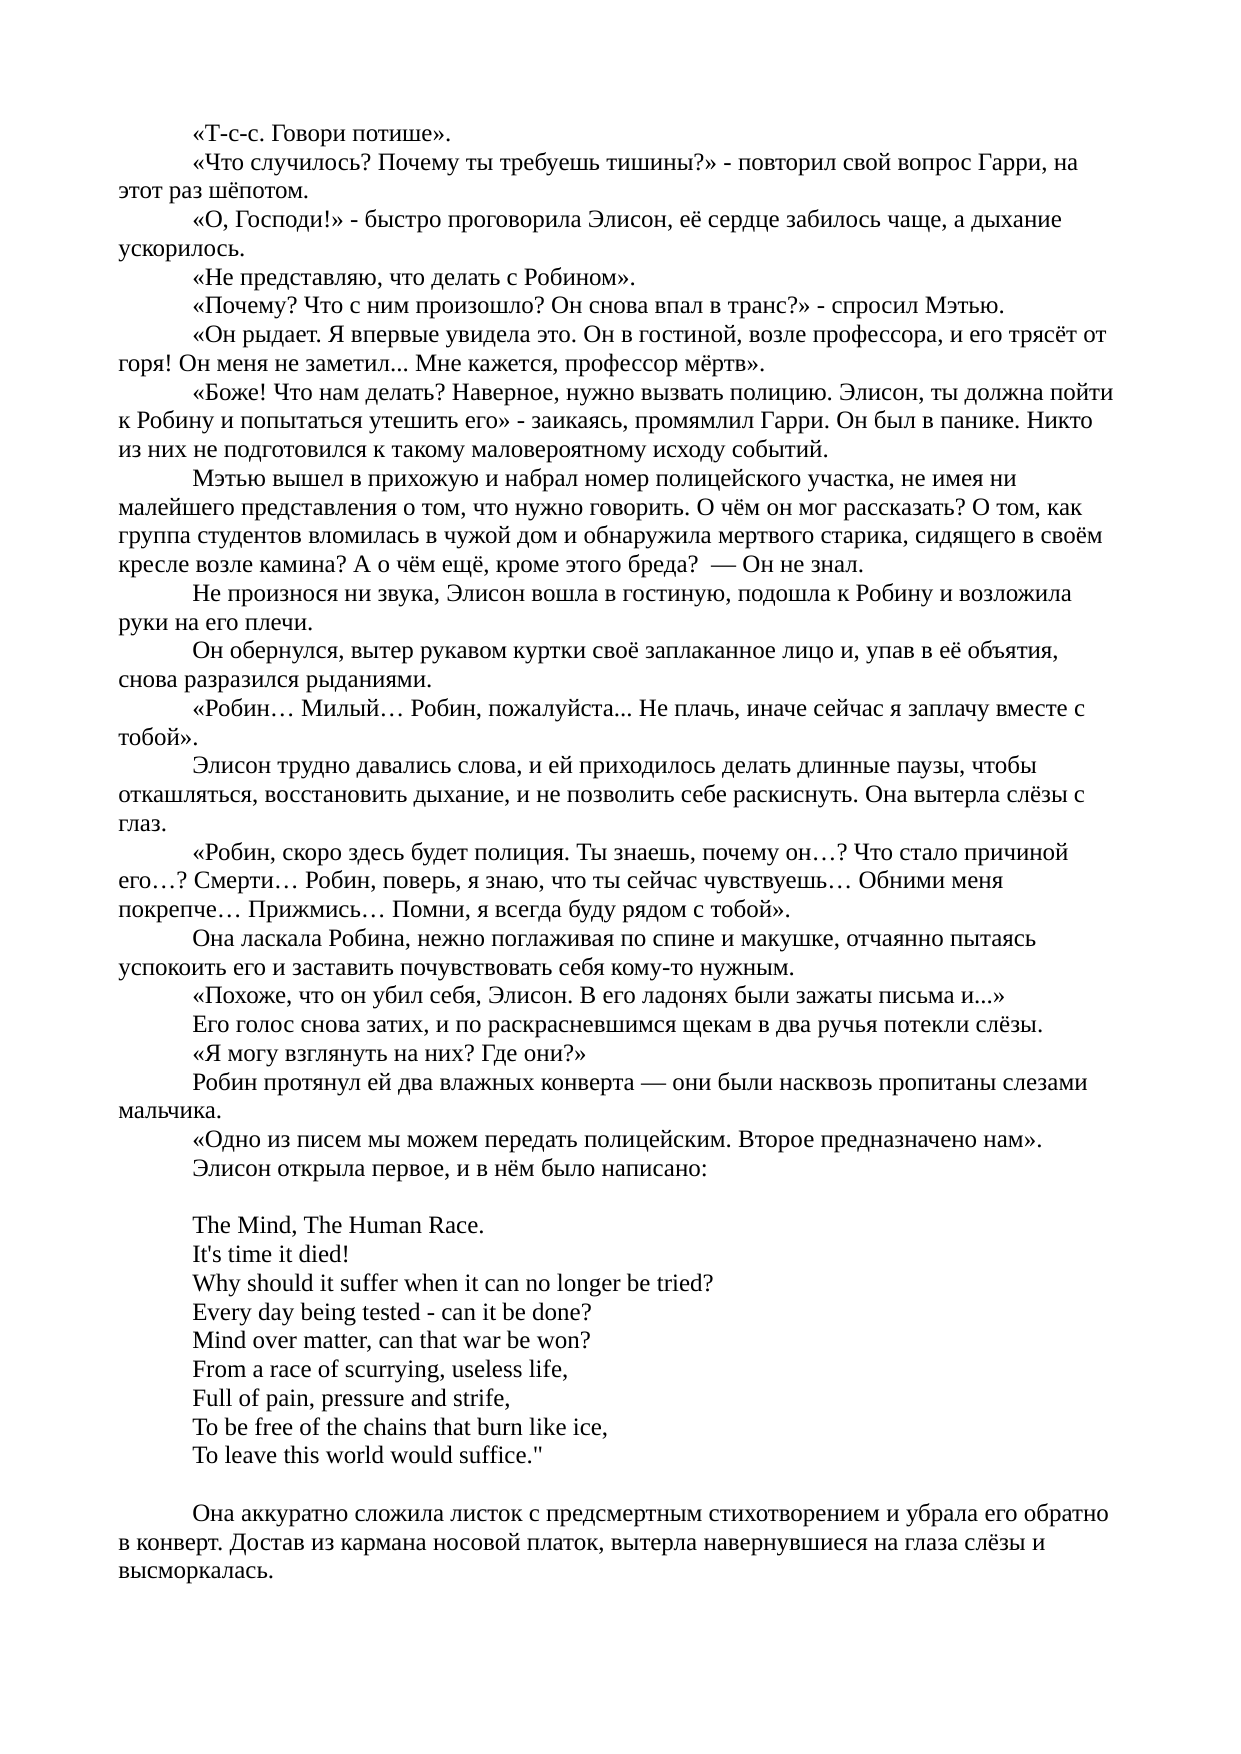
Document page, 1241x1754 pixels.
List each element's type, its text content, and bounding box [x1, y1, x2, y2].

text «Что случилось? Почему ты требуешь тишины?» - повторил свой вопрос Гарри, на этот раз шёпотом. [118, 147, 1122, 204]
text Элисон трудно давались слова, и ей приходилось делать длинные паузы, чтобы откашляться, восстановить дыхание, и не позволить себе раскиснуть. Она вытерла слёзы с глаз. [118, 751, 1122, 837]
text From a race of scurrying, useless life, [118, 1354, 1122, 1383]
text «Робин… Милый… Робин, пожалуйста... Не плачь, иначе сейчас я заплачу вместе с тобой». [118, 693, 1122, 751]
text «Я могу взглянуть на них? Где они?» [118, 1038, 1122, 1067]
text «Одно из писем мы можем передать полицейским. Второе предназначено нам». [118, 1124, 1122, 1153]
text Его голос снова затих, и по раскрасневшимся щекам в два ручья потекли слёзы. [118, 1009, 1122, 1038]
text «Робин, скоро здесь будет полиция. Ты знаешь, почему он…? Что стало причиной его…? Смерти… Робин, поверь, я знаю, что ты сейчас чувствуешь… Обними меня покрепче… Прижмись… Помни, я всегда буду рядом с тобой». [118, 837, 1122, 923]
text Every day being tested - can it be done? [118, 1297, 1122, 1326]
text Full of pain, pressure and strife, [118, 1383, 1122, 1412]
text «Боже! Что нам делать? Наверное, нужно вызвать полицию. Элисон, ты должна пойти к Робину и попытаться утешить его» - заикаясь, промямлил Гарри. Он был в панике. Никто из них не подготовился к такому маловероятному исходу событий. [118, 377, 1122, 463]
text «Не представляю, что делать с Робином». [118, 262, 1122, 291]
text «Т-с-с. Говори потише». [118, 118, 1122, 147]
text Она ласкала Робина, нежно поглаживая по спине и макушке, отчаянно пытаясь успокоить его и заставить почувствовать себя кому-то нужным. [118, 923, 1122, 981]
text Mind over matter, can that war be won? [118, 1326, 1122, 1354]
text «Похоже, что он убил себя, Элисон. В его ладонях были зажаты письма и...» [118, 981, 1122, 1009]
text «Он рыдает. Я впервые увидела это. Он в гостиной, возле профессора, и его трясёт от горя! Он меня не заметил... Мне кажется, профессор мёртв». [118, 319, 1122, 377]
text Робин протянул ей два влажных конверта — они были насквозь пропитаны слезами мальчика. [118, 1067, 1122, 1124]
text The Mind, The Human Race. [118, 1211, 1122, 1239]
text To be free of the chains that burn like ice, [118, 1412, 1122, 1441]
text To leave this world would suffice." [118, 1441, 1122, 1469]
text Элисон открыла первое, и в нём было написано: [118, 1153, 1122, 1182]
text Не произнося ни звука, Элисон вошла в гостиную, подошла к Робину и возложила руки на его плечи. [118, 578, 1122, 636]
text «О, Господи!» - быстро проговорила Элисон, её сердце забилось чаще, а дыхание ускорилось. [118, 204, 1122, 262]
text Why should it suffer when it can no longer be tried? [118, 1268, 1122, 1297]
text Она аккуратно сложила листок с предсмертным стихотворением и убрала его обратно в конверт. Достав из кармана носовой платок, вытерла навернувшиеся на глаза слёзы и высморкалась. [118, 1498, 1122, 1584]
text «Почему? Что с ним произошло? Он снова впал в транс?» - спросил Мэтью. [118, 291, 1122, 319]
text It's time it died! [118, 1239, 1122, 1268]
text Мэтью вышел в прихожую и набрал номер полицейского участка, не имея ни малейшего представления о том, что нужно говорить. О чём он мог рассказать? О том, как группа студентов вломилась в чужой дом и обнаружила мертвого старика, сидящего в своём кресле возле камина? А о чём ещё, кроме этого бреда? — Он не знал. [118, 463, 1122, 578]
text Он обернулся, вытер рукавом куртки своё заплаканное лицо и, упав в её объятия, снова разразился рыданиями. [118, 636, 1122, 693]
